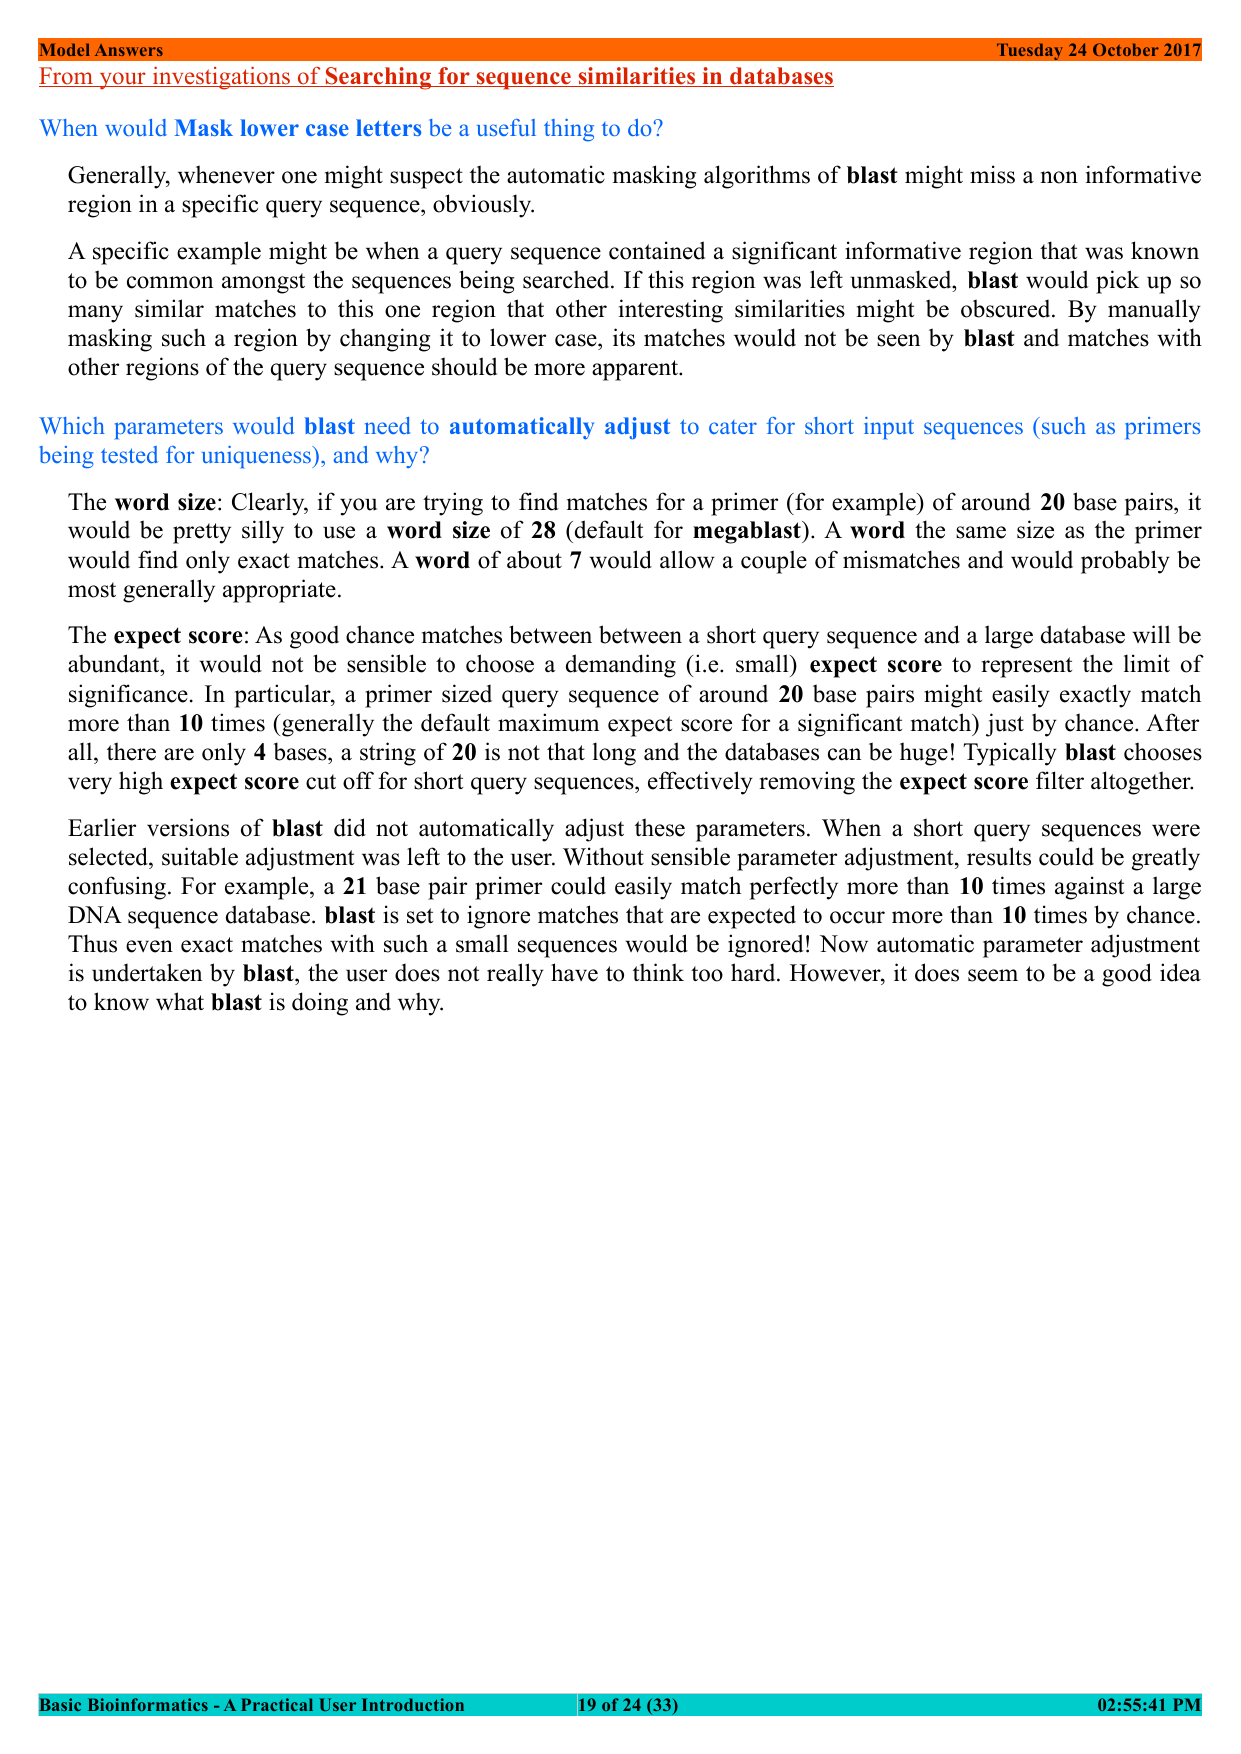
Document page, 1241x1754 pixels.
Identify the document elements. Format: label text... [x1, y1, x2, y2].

text The word size: Clearly, if you are trying to find matches for a primer (for example) of around 20 base pairs, it would be pretty silly to use a word size of 28 (default for megablast). A word the same size as the primer would find only exact matches. A word of about 7 would allow a couple of mismatches and would probably be most generally appropriate. [68, 486, 1202, 603]
text A specific example might be when a query sequence contained a significant informative region that was known to be common amongst the sequences being searched. If this region was left unmasked, blast would pick up so many similar matches to this one region that other interesting similarities might be obscured. By manually masking such a region by changing it to lower case, its matches would not be seen by blast and matches with other regions of the query sequence should be more apparent. [68, 236, 1202, 381]
text Generally, whenever one might suspect the automatic masking algorithms of blast might miss a non informative region in a specific query sequence, obviously. [68, 160, 1202, 218]
text When would Mask lower case letters be a useful thing to do? [38, 113, 1202, 142]
text The expect score: As good chance matches between between a short query sequence and a large database will be abundant, it would not be sensible to choose a demanding (i.e. small) expect score to represent the limit of significance. In particular, a primer sized query sequence of around 20 base pairs might easily exactly match more than 10 times (generally the default maximum expect score for a significant match) just by chance. After all, there are only 4 bases, a string of 20 is not that long and the databases can be huge! Typically blast chooses very high expect score cut off for short query sequences, effectively removing the expect score filter altogether. [68, 620, 1202, 795]
text From your investigations of Searching for sequence similarities in databases [38, 61, 1202, 89]
text Earlier versions of blast did not automatically adjust these parameters. When a short query sequences were selected, suitable adjustment was left to the user. Without sensible parameter adjustment, results could be greatly confusing. For example, a 21 base pair primer could easily match perfectly more than 10 times against a large DNA sequence database. blast is set to ignore matches that are expected to occur more than 10 times by chance. Thus even exact matches with such a small sequences would be ignored! Now automatic parameter adjustment is undertaken by blast, the user does not really have to think too hard. However, it does seem to be a good idea to know what blast is doing and why. [68, 812, 1202, 1016]
text Which parameters would blast need to automatically adjust to cater for short input sequences (such as primers being tested for uniqueness), and why? [38, 411, 1202, 469]
